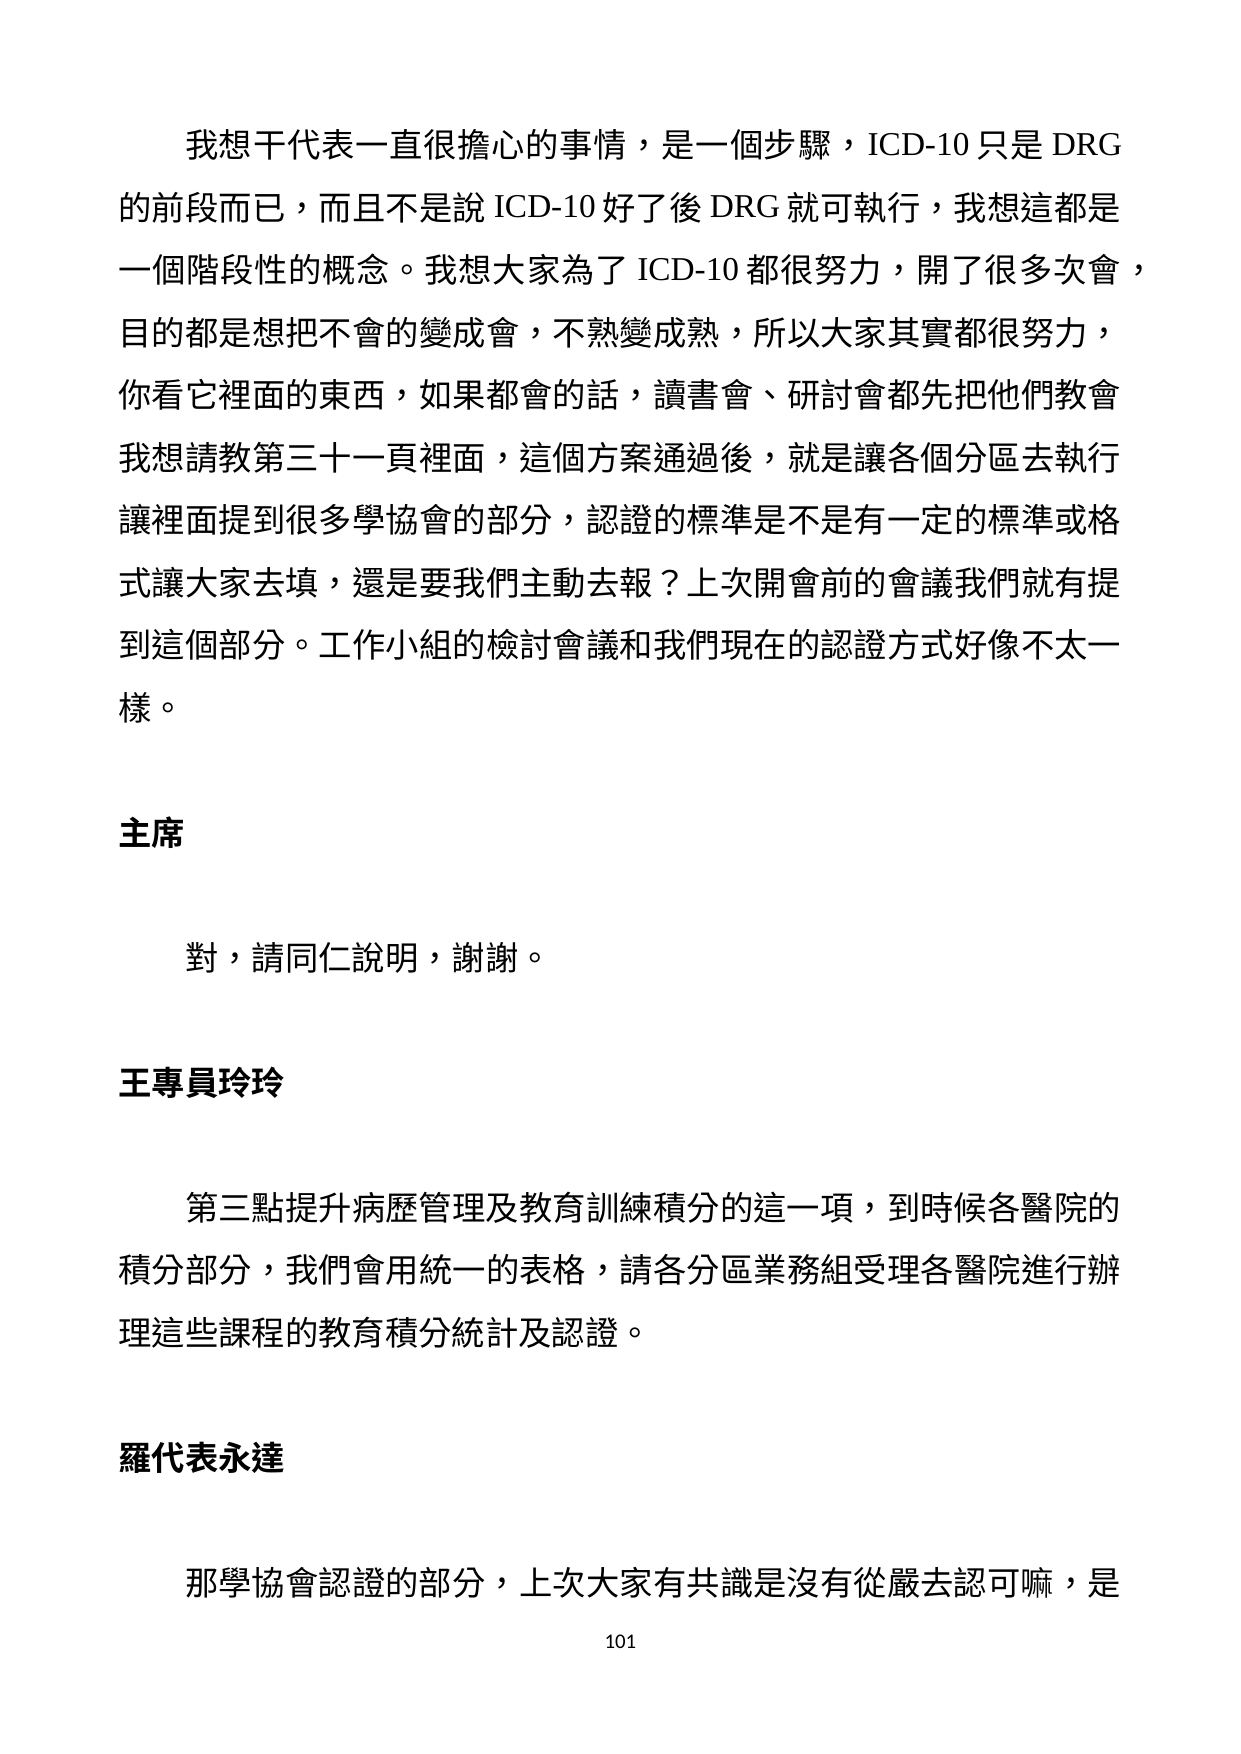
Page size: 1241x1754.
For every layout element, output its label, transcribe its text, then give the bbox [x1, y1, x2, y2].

text 對，請同仁說明，謝謝。 [118, 914, 1122, 977]
text 羅代表永達 [118, 1414, 1122, 1477]
text 第三點提升病歷管理及教育訓練積分的這一項，到時候各醫院的積分部分，我們會用統一的表格，請各分區業務組受理各醫院進行辦理這些課程的教育積分統計及認證。 [118, 1164, 1122, 1352]
text 主席 [118, 789, 1122, 852]
text 那學協會認證的部分，上次大家有共識是沒有從嚴去認可嘛，是 [118, 1539, 1122, 1602]
text 我想干代表一直很擔心的事情，是一個步驟，ICD-10只是DRG的前段而已，而且不是說ICD-10好了後DRG就可執行，我想這都是一個階段性的概念。我想大家為了ICD-10都很努力，開了很多次會，目的都是想把不會的變成會，不熟變成熟，所以大家其實都很努力，你看它裡面的東西，如果都會的話，讀書會、研討會都先把他們教會。我想請教第三十一頁裡面，這個方案通過後，就是讓各個分區去執行，讓裡面提到很多學協會的部分，認證的標準是不是有一定的標準或格式讓大家去填，還是要我們主動去報？上次開會前的會議我們就有提到這個部分。工作小組的檢討會議和我們現在的認證方式好像不太一樣。 [118, 102, 1122, 727]
text 王專員玲玲 [118, 1039, 1122, 1102]
